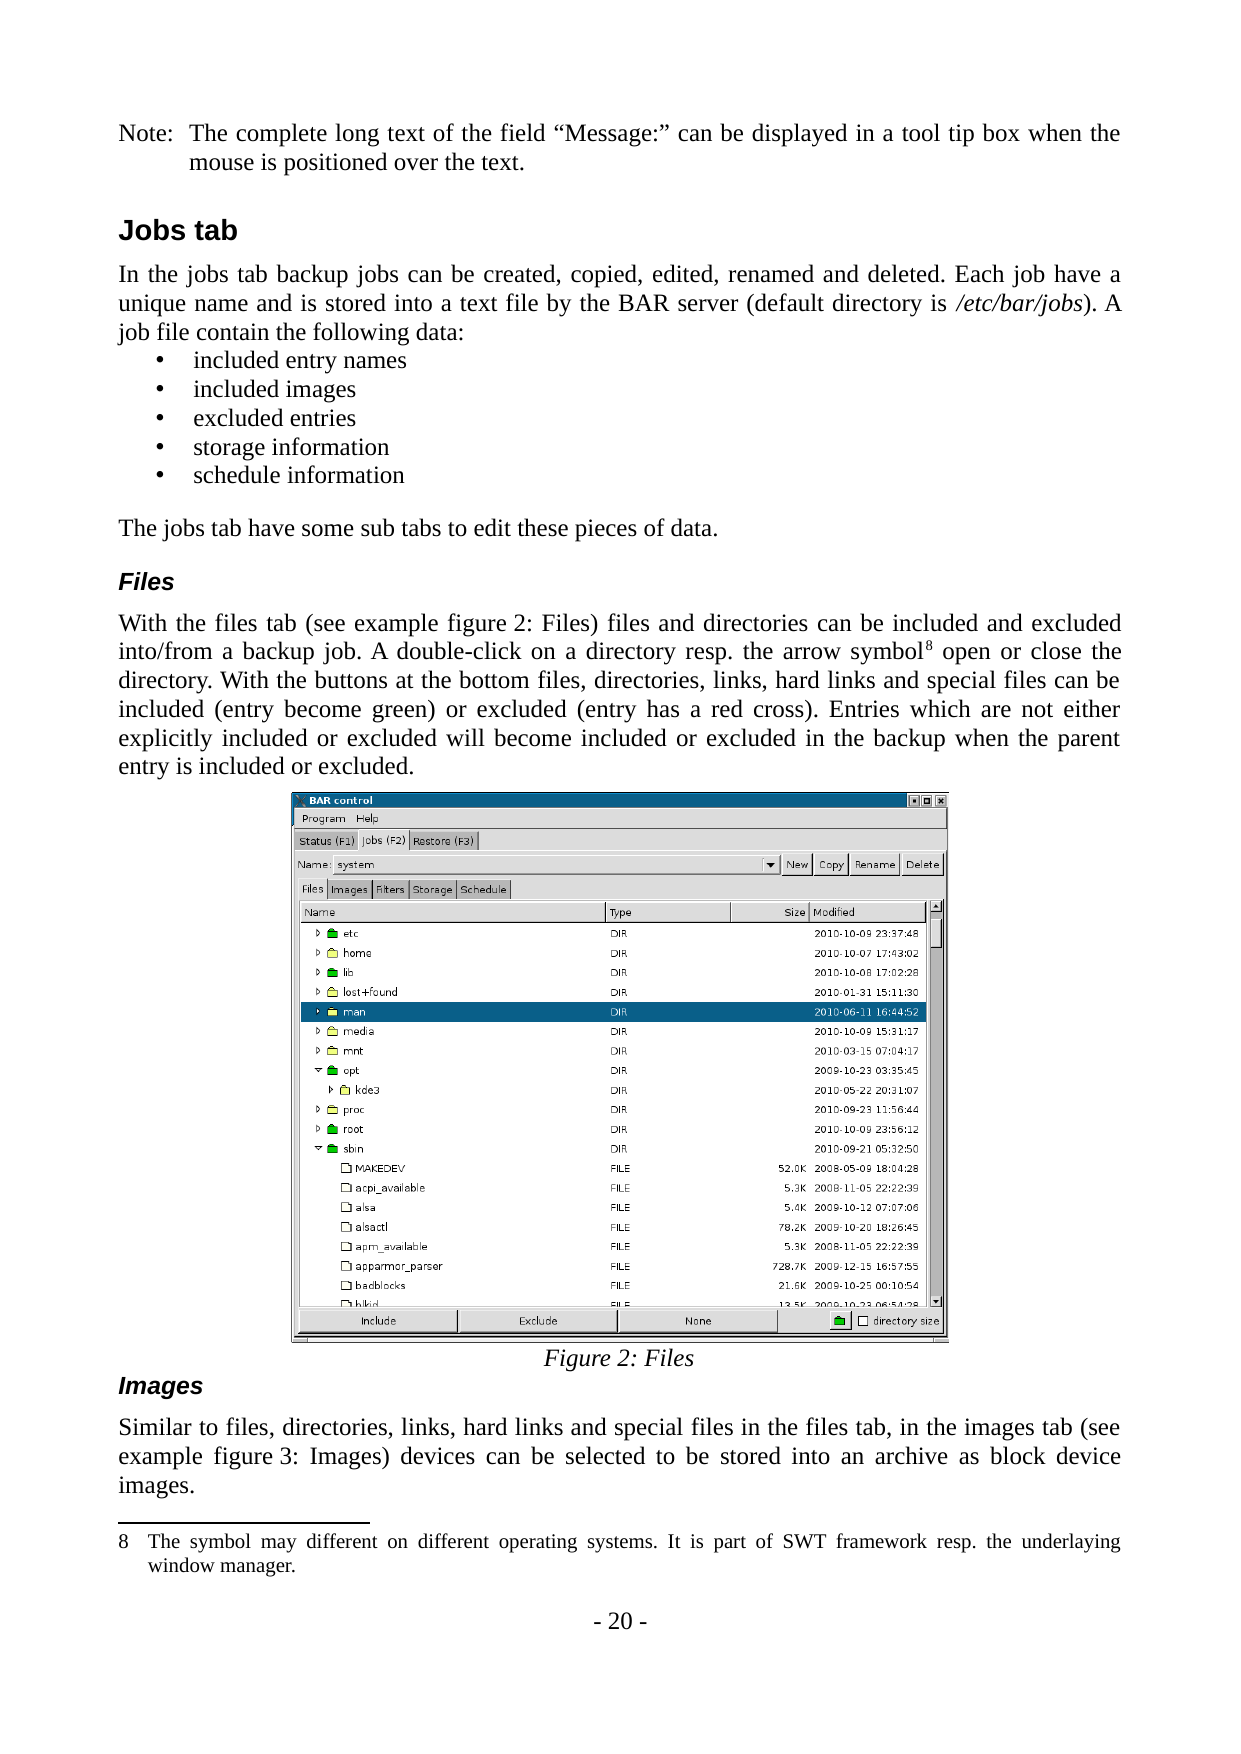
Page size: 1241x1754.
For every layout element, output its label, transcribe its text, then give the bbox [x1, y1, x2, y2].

text In the jobs tab backup jobs can be created, copied, edited, renamed and deleted. Each job have a unique name and is stored into a text file by the BAR server (default directory is /etc/bar/jobs). A job file contain the following data: [118, 259, 1122, 345]
text With the files tab (see example figure 2: Files) files and directories can be included and excluded into/from a backup job. A double-click on a directory resp. the arrow symbol open or close the directory. With the buttons at the bottom files, directories, links, hard links and special files can be included (entry become green) or excluded (entry has a red cross). Entries which are not either explicitly included or excluded will become included or excluded in the backup when the parent entry is included or excluded. [118, 608, 1122, 780]
subtitle Jobs tab [118, 213, 1122, 247]
list included entry names [156, 345, 1122, 374]
text Note: The complete long text of the field “Message:” can be displayed in a tool tip box when the mouse is positioned over the text. [118, 118, 1122, 176]
list storage information [156, 432, 1122, 460]
list schedule information [156, 460, 1122, 489]
subtitle Images [118, 1343, 1122, 1400]
list included images [156, 374, 1122, 403]
text Similar to files, directories, links, hard links and special files in the files tab, in the images tab (see example figure 3: Images) devices can be selected to be stored into an archive as block device images. [118, 1412, 1122, 1499]
picture [291, 792, 949, 1343]
text The jobs tab have some sub tabs to edit these pieces of data. [118, 513, 1122, 542]
text Figure 2: Files [291, 1343, 949, 1371]
text The symbol may different on different operating systems. It is part of SWT framework resp. the underlaying window manager. [118, 1529, 1122, 1577]
list excluded entries [156, 403, 1122, 432]
subtitle Files [118, 567, 1122, 595]
